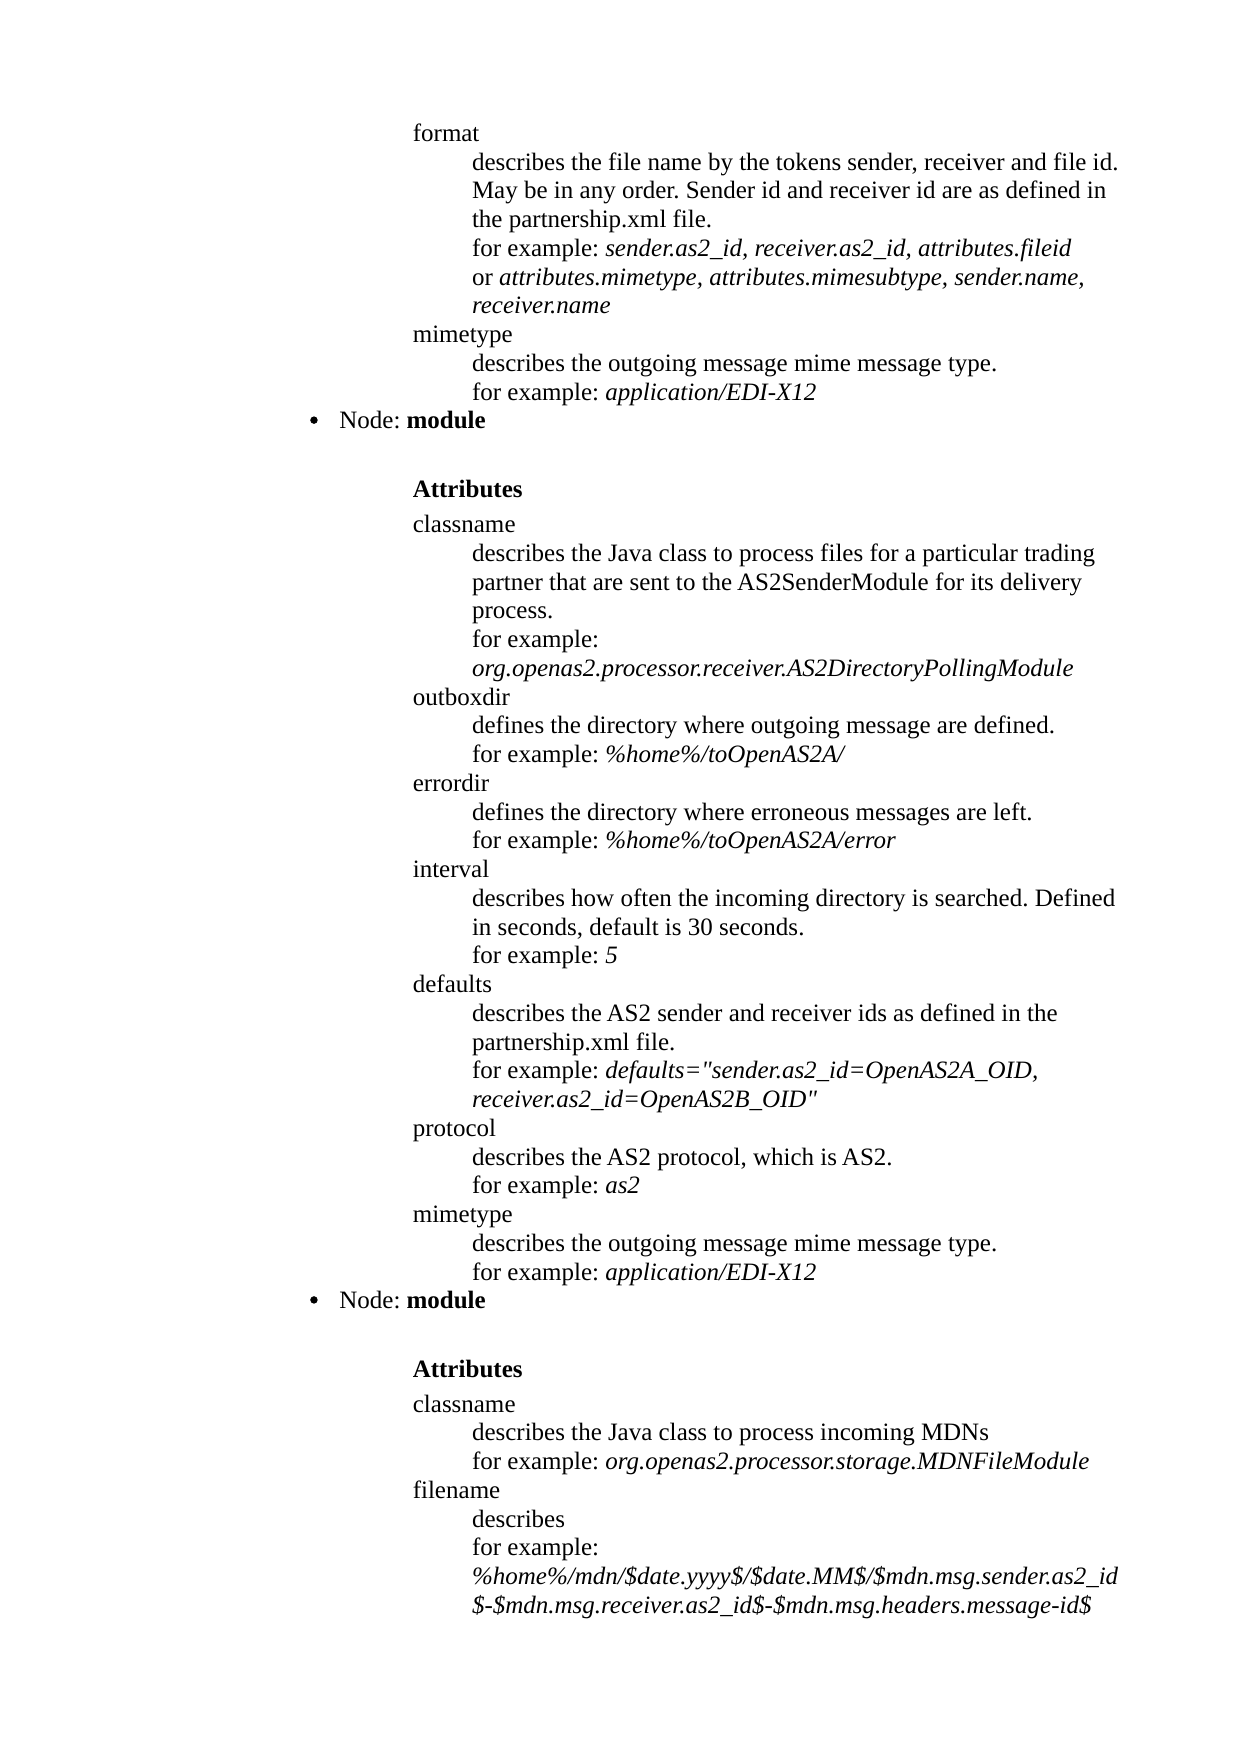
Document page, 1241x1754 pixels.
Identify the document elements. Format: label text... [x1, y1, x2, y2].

subtitle classname [383, 509, 1122, 538]
list describes the AS2 sender and receiver ids as defined in the partnership.xml file. for example: defaults="sender.as2_id=OpenAS2A_OID, receiver.as2_id=OpenAS2B_OID" [442, 998, 1122, 1113]
list Node: module [309, 1285, 1122, 1314]
list defines the directory where outgoing message are defined. for example: %home%/toOpenAS2A/ [442, 710, 1122, 768]
list Node: module [309, 406, 1122, 434]
list describes the AS2 protocol, which is AS2. for example: as2 [442, 1142, 1122, 1199]
subtitle filename [383, 1475, 1122, 1504]
list describes the Java class to process incoming MDNs for example: org.openas2.processor.storage.MDNFileModule [442, 1417, 1122, 1475]
list Attributes [383, 1320, 1122, 1383]
subtitle protocol [383, 1113, 1122, 1142]
list describes the outgoing message mime message type. for example: application/EDI-X12 [442, 348, 1122, 406]
list Attributes [383, 440, 1122, 503]
list describes the file name by the tokens sender, receiver and file id. May be in any order. Sender id and receiver id are as defined in the partnership.xml file. for example: sender.as2_id, receiver.as2_id, attributes.fileid or attributes.mimetype, attributes.mimesubtype, sender.name, receiver.name [442, 147, 1122, 319]
list defines the directory where erroneous messages are left. for example: %home%/toOpenAS2A/error [442, 797, 1122, 854]
subtitle outboxdir [383, 682, 1122, 710]
subtitle format [383, 118, 1122, 147]
list describes for example: %home%/mdn/$date.yyyy$/$date.MM$/$mdn.msg.sender.as2_id$-$mdn.msg.receiver.as2_id$-$mdn.msg.headers.message-id$ [442, 1504, 1122, 1619]
subtitle defaults [383, 969, 1122, 998]
subtitle classname [383, 1389, 1122, 1417]
list describes how often the incoming directory is searched. Defined in seconds, default is 30 seconds. for example: 5 [442, 883, 1122, 969]
list describes the outgoing message mime message type. for example: application/EDI-X12 [442, 1228, 1122, 1285]
subtitle mimetype [383, 319, 1122, 348]
list describes the Java class to process files for a particular trading partner that are sent to the AS2SenderModule for its delivery process. for example: org.openas2.processor.receiver.AS2DirectoryPollingModule [442, 538, 1122, 682]
subtitle errordir [383, 768, 1122, 797]
subtitle interval [383, 854, 1122, 883]
subtitle mimetype [383, 1199, 1122, 1228]
